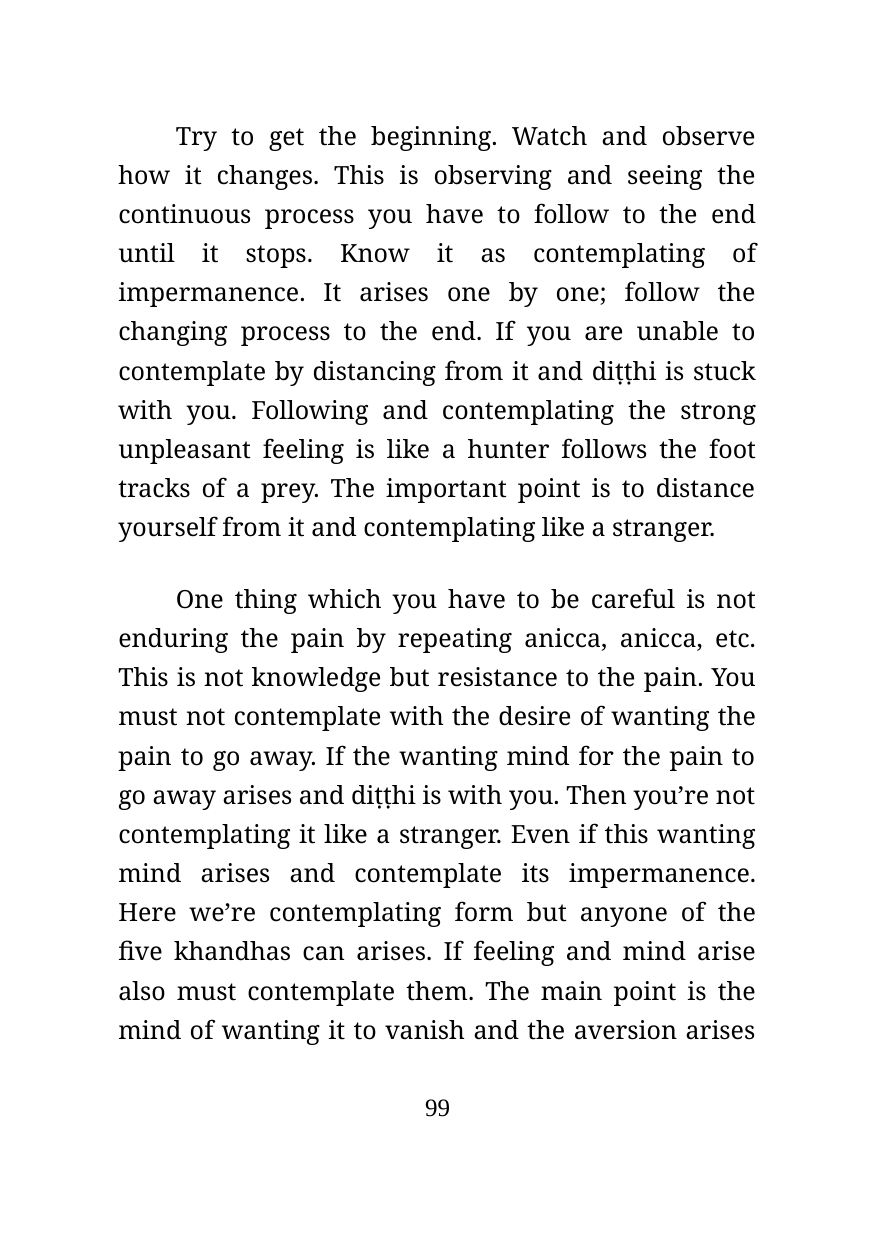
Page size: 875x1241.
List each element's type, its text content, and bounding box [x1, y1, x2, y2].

text One thing which you have to be careful is not enduring the pain by repeating anicca, anicca, etc. This is not knowledge but resistance to the pain. You must not contemplate with the desire of wanting the pain to go away. If the wanting mind for the pain to go away arises and diṭṭhi is with you. Then you’re not contemplating it like a stranger. Even if this wanting mind arises and contemplate its impermanence. Here we’re contemplating form but anyone of the five khandhas can arises. If feeling and mind arise also must contemplate them. The main point is the mind of wanting it to vanish and the aversion arises [118, 581, 756, 1046]
text Try to get the beginning. Watch and observe how it changes. This is observing and seeing the continuous process you have to follow to the end until it stops. Know it as contemplating of impermanence. It arises one by one; follow the changing process to the end. If you are unable to contemplate by distancing from it and diṭṭhi is stuck with you. Following and contemplating the strong unpleasant feeling is like a hunter follows the foot tracks of a prey. The important point is to distance yourself from it and contemplating like a stranger. [118, 118, 756, 544]
